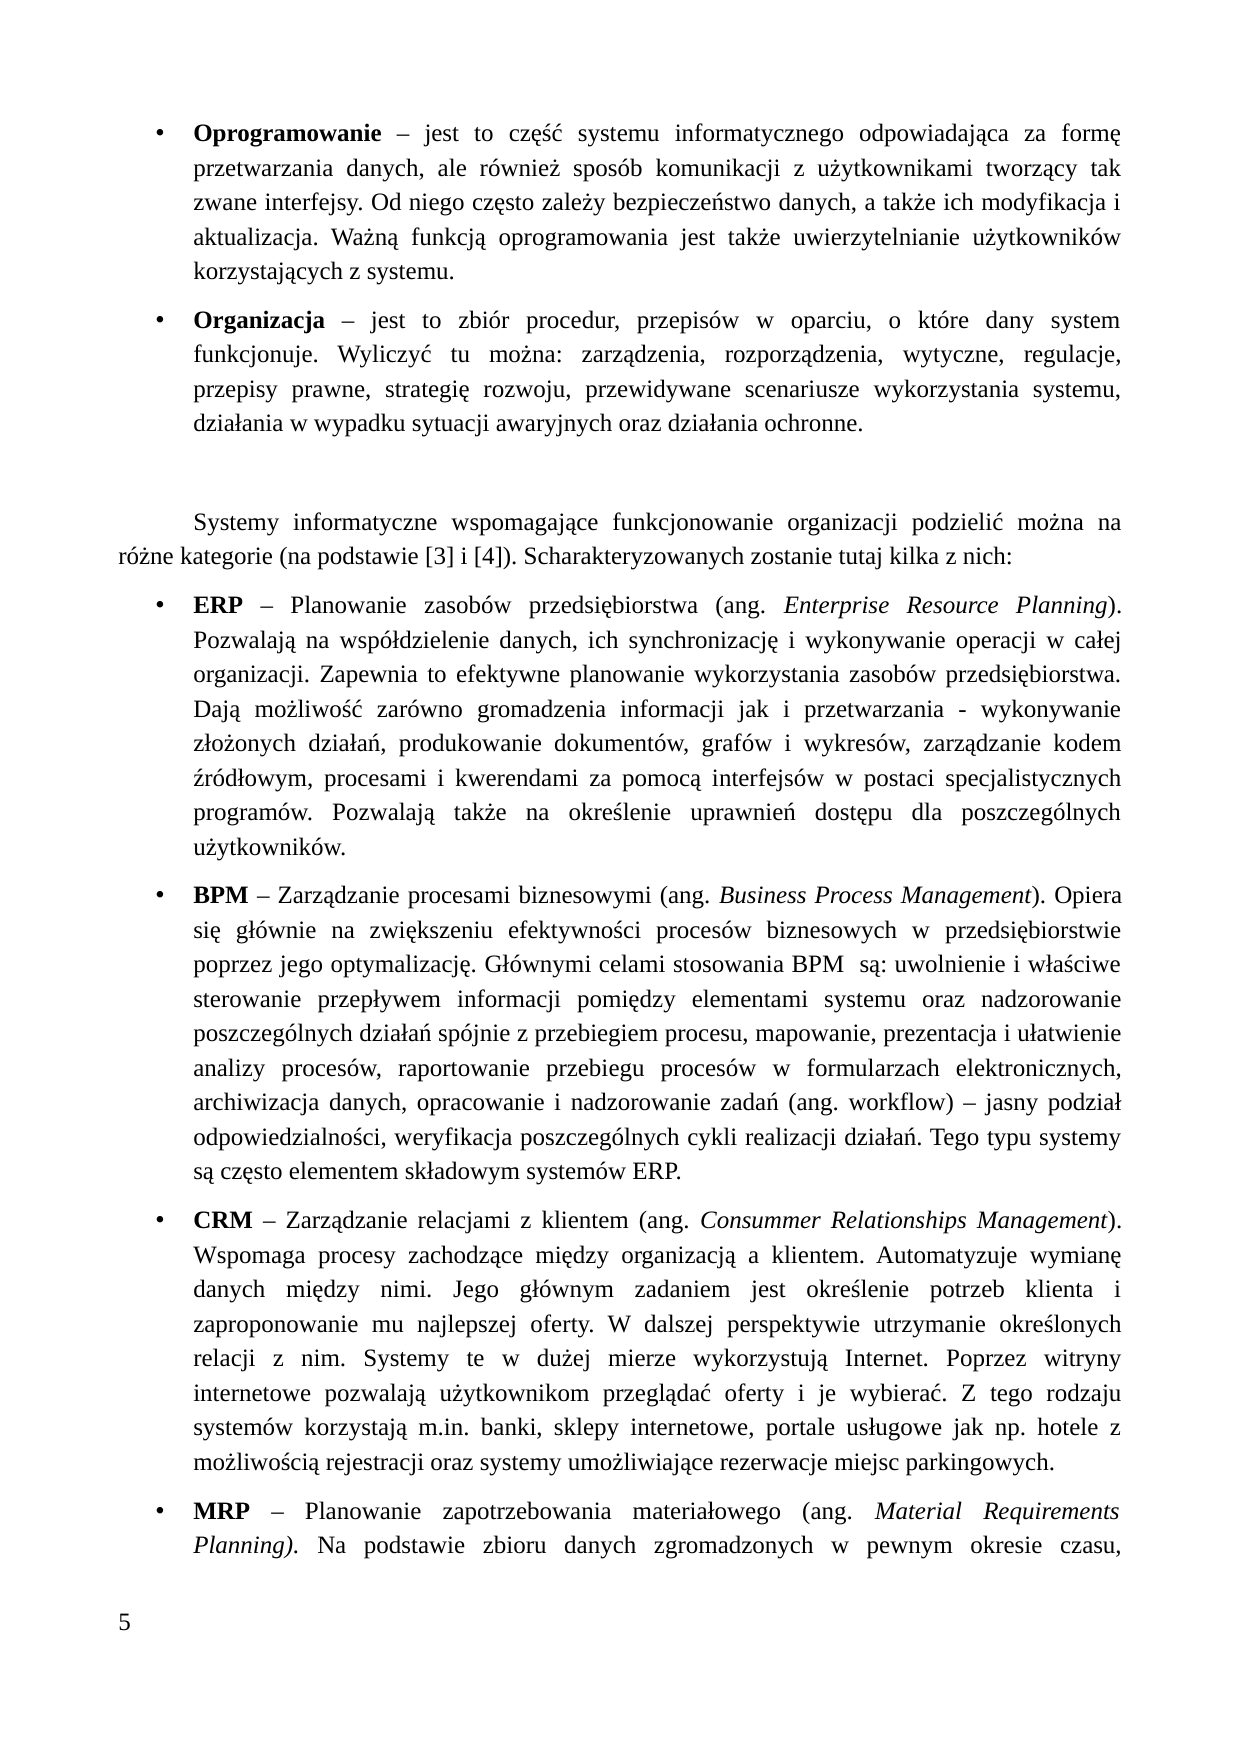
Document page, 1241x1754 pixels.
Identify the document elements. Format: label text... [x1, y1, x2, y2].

list Organizacja – jest to zbiór procedur, przepisów w oparciu, o które dany system funkcjonuje. Wyliczyć tu można: zarządzenia, rozporządzenia, wytyczne, regulacje, przepisy prawne, strategię rozwoju, przewidywane scenariusze wykorzystania systemu, działania w wypadku sytuacji awaryjnych oraz działania ochronne. [156, 305, 1122, 437]
list Oprogramowanie – jest to część systemu informatycznego odpowiadająca za formę przetwarzania danych, ale również sposób komunikacji z użytkownikami tworzący tak zwane interfejsy. Od niego często zależy bezpieczeństwo danych, a także ich modyfikacja i aktualizacja. Ważną funkcją oprogramowania jest także uwierzytelnianie użytkowników korzystających z systemu. [156, 118, 1122, 285]
list CRM – Zarządzanie relacjami z klientem (ang. Consummer Relationships Management). Wspomaga procesy zachodzące między organizacją a klientem. Automatyzuje wymianę danych między nimi. Jego głównym zadaniem jest określenie potrzeb klienta i zaproponowanie mu najlepszej oferty. W dalszej perspektywie utrzymanie określonych relacji z nim. Systemy te w dużej mierze wykorzystują Internet. Poprzez witryny internetowe pozwalają użytkownikom przeglądać oferty i je wybierać. Z tego rodzaju systemów korzystają m.in. banki, sklepy internetowe, portale usługowe jak np. hotele z możliwością rejestracji oraz systemy umożliwiające rezerwacje miejsc parkingowych. [156, 1206, 1122, 1476]
list BPM – Zarządzanie procesami biznesowymi (ang. Business Process Management). Opiera się głównie na zwiększeniu efektywności procesów biznesowych w przedsiębiorstwie poprzez jego optymalizację. Głównymi celami stosowania BPM są: uwolnienie i właściwe sterowanie przepływem informacji pomiędzy elementami systemu oraz nadzorowanie poszczególnych działań spójnie z przebiegiem procesu, mapowanie, prezentacja i ułatwienie analizy procesów, raportowanie przebiegu procesów w formularzach elektronicznych, archiwizacja danych, opracowanie i nadzorowanie zadań (ang. workflow) – jasny podział odpowiedzialności, weryfikacja poszczególnych cykli realizacji działań. Tego typu systemy są często elementem składowym systemów ERP. [156, 881, 1122, 1185]
text Systemy informatyczne wspomagające funkcjonowanie organizacji podzielić można na różne kategorie (na podstawie [3] i [4]). Scharakteryzowanych zostanie tutaj kilka z nich: [118, 507, 1122, 570]
list ERP – Planowanie zasobów przedsiębiorstwa (ang. Enterprise Resource Planning). Pozwalają na współdzielenie danych, ich synchronizację i wykonywanie operacji w całej organizacji. Zapewnia to efektywne planowanie wykorzystania zasobów przedsiębiorstwa. Dają możliwość zarówno gromadzenia informacji jak i przetwarzania - wykonywanie złożonych działań, produkowanie dokumentów, grafów i wykresów, zarządzanie kodem źródłowym, procesami i kwerendami za pomocą interfejsów w postaci specjalistycznych programów. Pozwalają także na określenie uprawnień dostępu dla poszczególnych użytkowników. [156, 590, 1122, 860]
list MRP – Planowanie zapotrzebowania materiałowego (ang. Material Requirements Planning). Na podstawie zbioru danych zgromadzonych w pewnym okresie czasu, [156, 1496, 1122, 1559]
